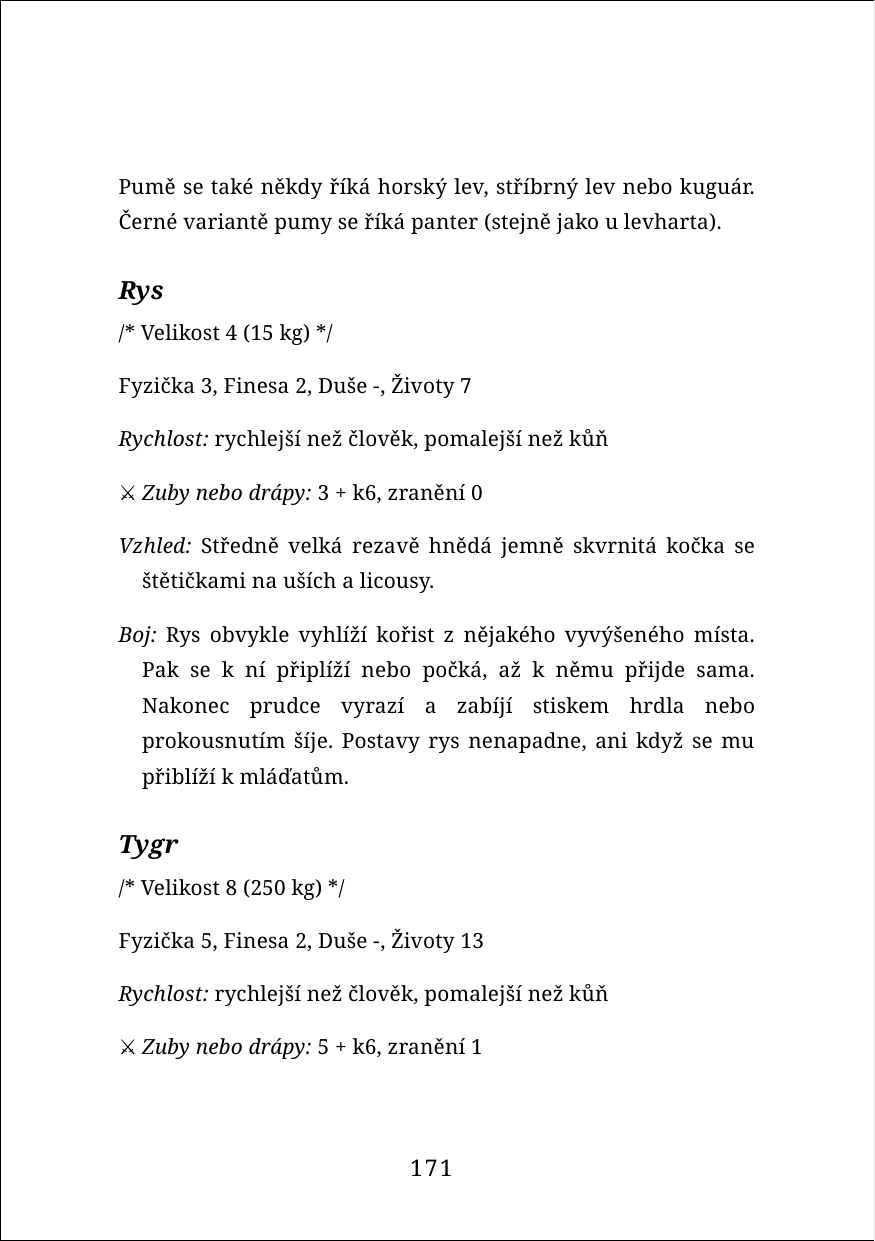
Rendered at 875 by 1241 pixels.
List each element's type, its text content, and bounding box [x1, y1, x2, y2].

text /* Velikost 4 (15 kg) */ [118, 318, 756, 347]
text Boj: Rys obvykle vyhlíží kořist z nějakého vyvýšeného místa. Pak se k ní připlíží nebo počká, až k němu přijde sama. Nakonec prudce vyrazí a zabíjí stiskem hrdla nebo prokousnutím šíje. Postavy rys nenapadne, ani když se mu přiblíží k mláďatům. [118, 620, 756, 790]
subtitle Tygr [118, 827, 756, 861]
text Rychlost: rychlejší než člověk, pomalejší než kůň [118, 979, 756, 1008]
text ⚔ Zuby nebo drápy: 3 + k6, zranění 0 [118, 478, 756, 506]
text Pumě se také někdy říká horský lev, stříbrný lev nebo kuguár. Černé variantě pumy se říká panter (stejně jako u levharta). [118, 172, 756, 236]
text Vzhled: Středně velká rezavě hnědá jemně skvrnitá kočka se štětičkami na uších a licousy. [118, 531, 756, 595]
text Rychlost: rychlejší než člověk, pomalejší než kůň [118, 424, 756, 453]
subtitle Rys [118, 272, 756, 306]
text /* Velikost 8 (250 kg) */ [118, 873, 756, 901]
text ⚔ Zuby nebo drápy: 5 + k6, zranění 1 [118, 1032, 756, 1061]
text Fyzička 3, Finesa 2, Duše -, Životy 7 [118, 371, 756, 400]
text Fyzička 5, Finesa 2, Duše -, Životy 13 [118, 926, 756, 954]
